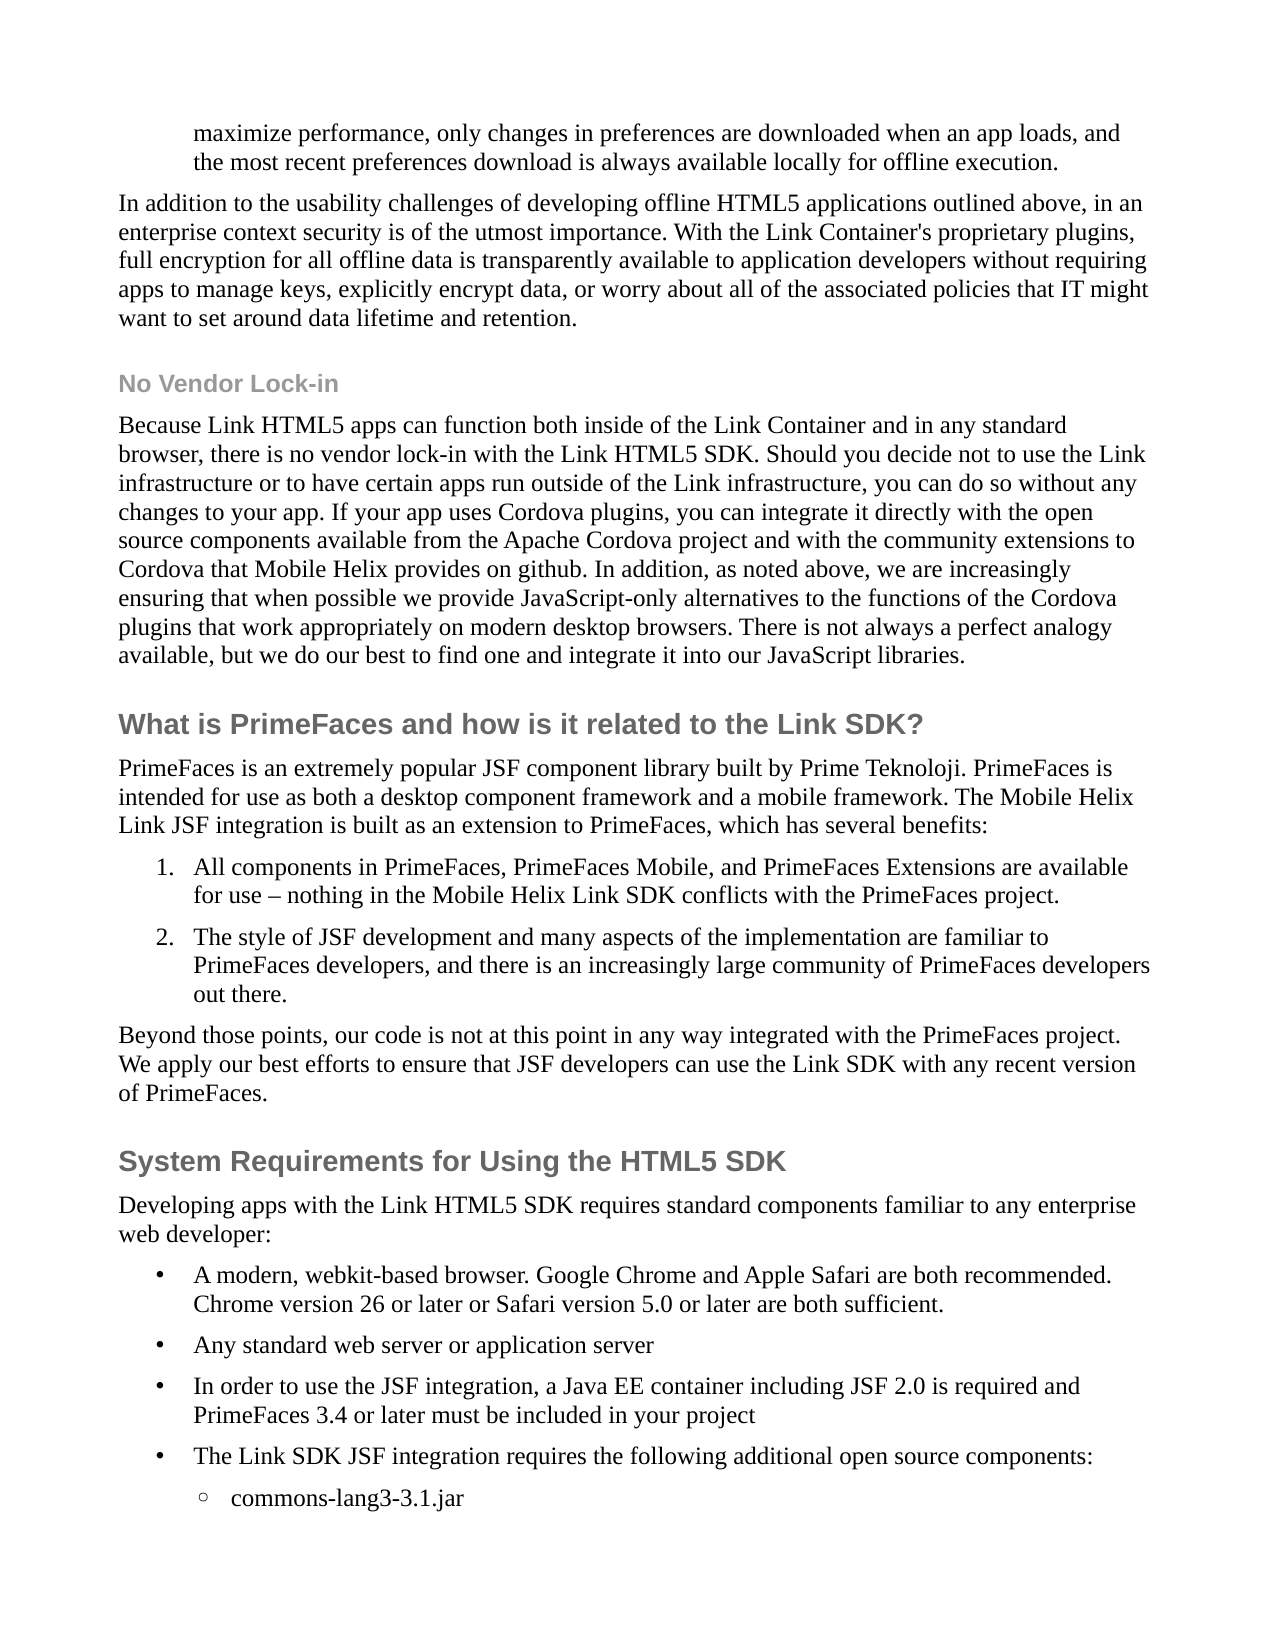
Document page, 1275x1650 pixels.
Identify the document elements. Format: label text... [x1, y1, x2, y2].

subtitle No Vendor Lock-in [118, 369, 1157, 398]
list Any standard web server or application server [156, 1330, 1157, 1359]
text Because Link HTML5 apps can function both inside of the Link Container and in any standard browser, there is no vendor lock-in with the Link HTML5 SDK. Should you decide not to use the Link infrastructure or to have certain apps run outside of the Link infrastructure, you can do so without any changes to your app. If your app uses Cordova plugins, you can integrate it directly with the open source components available from the Apache Cordova project and with the community extensions to Cordova that Mobile Helix provides on github. In addition, as noted above, we are increasingly ensuring that when possible we provide JavaScript-only alternatives to the functions of the Cordova plugins that work appropriately on modern desktop browsers. There is not always a perfect analogy available, but we do our best to find one and integrate it into our JavaScript libraries. [118, 411, 1157, 669]
list A modern, webkit-based browser. Google Chrome and Apple Safari are both recommended. Chrome version 26 or later or Safari version 5.0 or later are both sufficient. [156, 1260, 1157, 1318]
subtitle System Requirements for Using the HTML5 SDK [118, 1144, 1157, 1178]
text Developing apps with the Link HTML5 SDK requires standard components familiar to any enterprise web developer: [118, 1190, 1157, 1248]
list commons-lang3-3.1.jar [193, 1483, 1157, 1511]
subtitle What is PrimeFaces and how is it related to the Link SDK? [118, 707, 1157, 740]
text PrimeFaces is an extremely popular JSF component library built by Prime Teknoloji. PrimeFaces is intended for use as both a desktop component framework and a mobile framework. The Mobile Helix Link JSF integration is built as an extension to PrimeFaces, which has several benefits: [118, 753, 1157, 839]
list The style of JSF development and many aspects of the implementation are familiar to PrimeFaces developers, and there is an increasingly large community of PrimeFaces developers out there. [156, 922, 1157, 1008]
list The Link SDK JSF integration requires the following additional open source components: [156, 1441, 1157, 1470]
list In order to use the JSF integration, a Java EE container including JSF 2.0 is required and PrimeFaces 3.4 or later must be included in your project [156, 1371, 1157, 1429]
list maximize performance, only changes in preferences are downloaded when an app loads, and the most recent preferences download is always available locally for offline execution. [156, 118, 1157, 176]
text In addition to the usability challenges of developing offline HTML5 applications outlined above, in an enterprise context security is of the utmost importance. With the Link Container's proprietary plugins, full encryption for all offline data is transparently available to application developers without requiring apps to manage keys, explicitly encrypt data, or worry about all of the associated policies that IT might want to set around data lifetime and retention. [118, 188, 1157, 332]
list All components in PrimeFaces, PrimeFaces Mobile, and PrimeFaces Extensions are available for use – nothing in the Mobile Helix Link SDK conflicts with the PrimeFaces project. [156, 852, 1157, 909]
text Beyond those points, our code is not at this point in any way integrated with the PrimeFaces project. We apply our best efforts to ensure that JSF developers can use the Link SDK with any recent version of PrimeFaces. [118, 1020, 1157, 1107]
